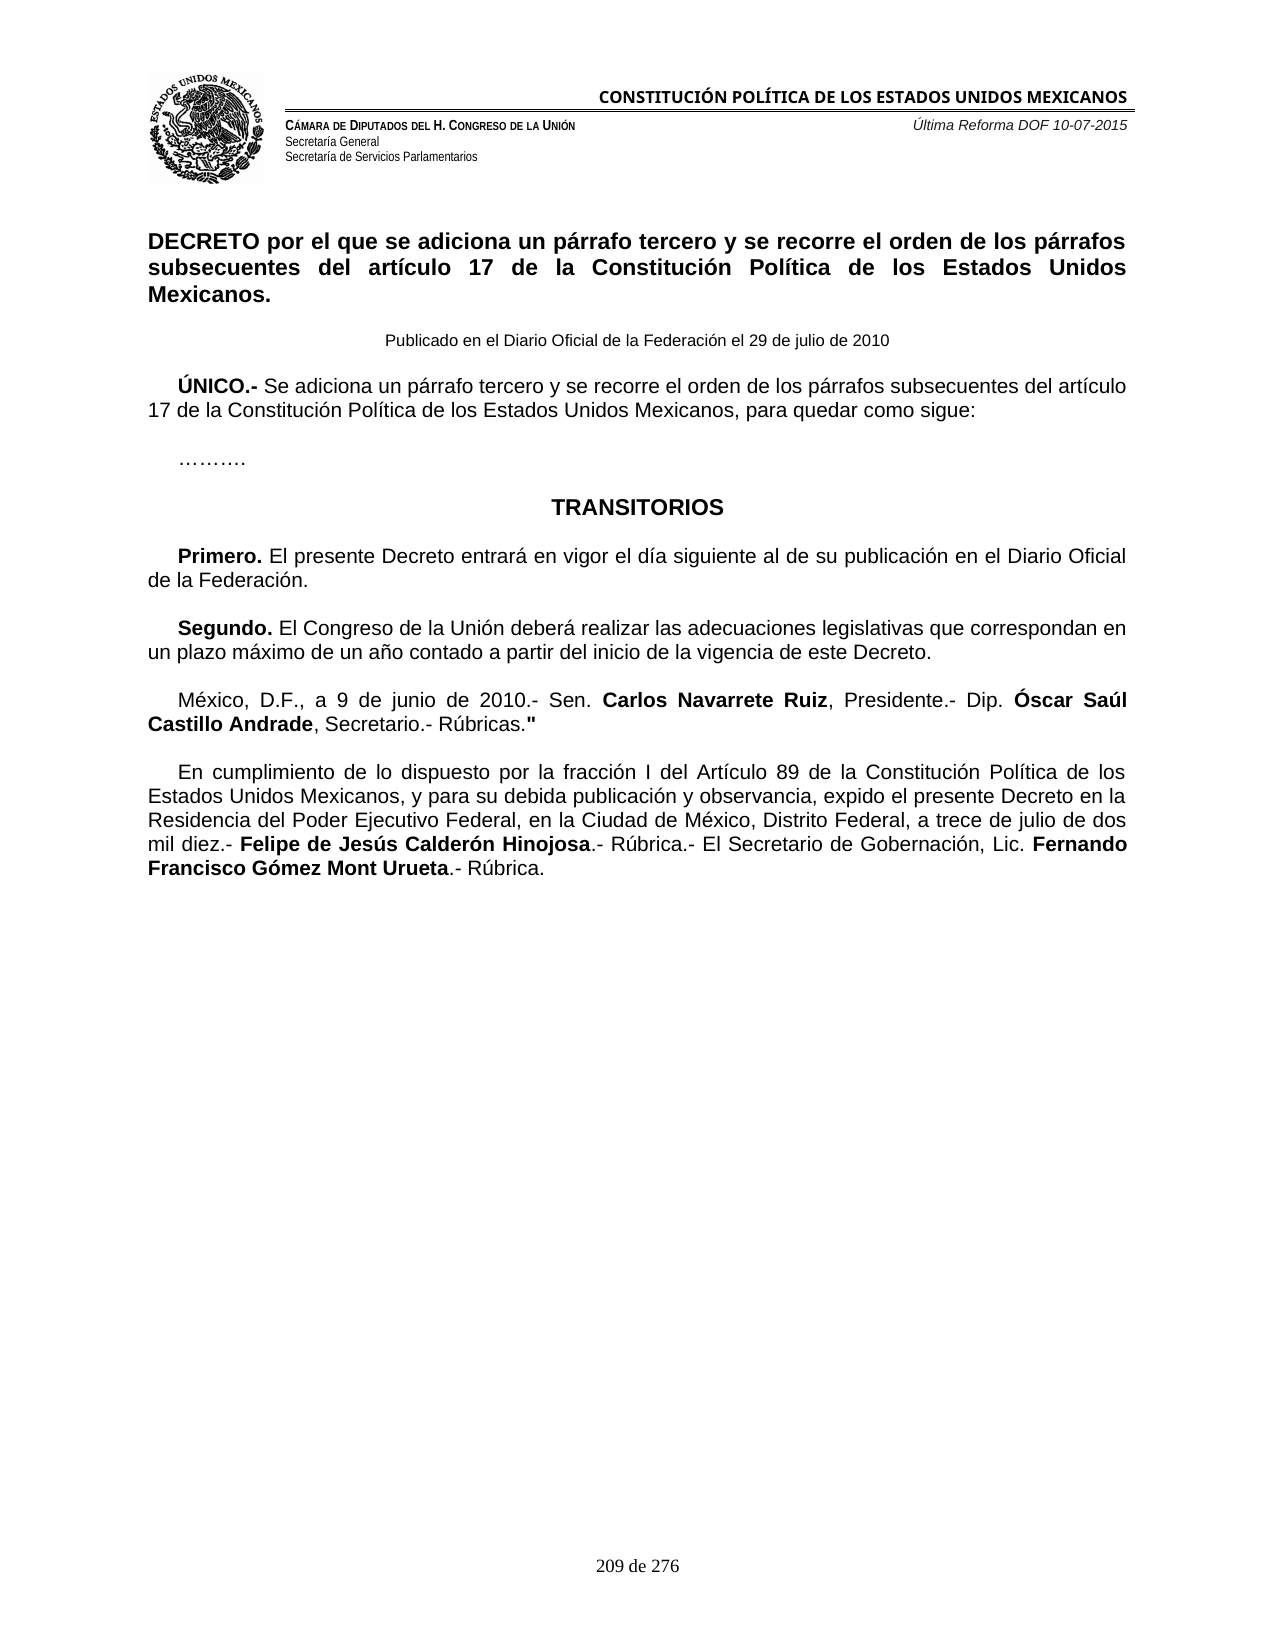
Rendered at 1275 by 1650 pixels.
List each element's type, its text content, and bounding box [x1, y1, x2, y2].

text En cumplimiento de lo dispuesto por la fracción I del Artículo 89 de la Constitución Política de los Estados Unidos Mexicanos, y para su debida publicación y observancia, expido el presente Decreto en la Residencia del Poder Ejecutivo Federal, en la Ciudad de México, Distrito Federal, a trece de julio de dos mil diez.- Felipe de Jesús Calderón Hinojosa.- Rúbrica.- El Secretario de Gobernación, Lic. Fernando Francisco Gómez Mont Urueta.- Rúbrica. [148, 760, 1127, 880]
text DECRETO por el que se adiciona un párrafo tercero y se recorre el orden de los párrafos subsecuentes del artículo 17 de la Constitución Política de los Estados Unidos Mexicanos. [148, 228, 1127, 307]
text TRANSITORIOS [148, 494, 1127, 520]
text Publicado en el Diario Oficial de la Federación el 29 de julio de 2010 [148, 331, 1127, 350]
text México, D.F., a 9 de junio de 2010.- Sen. Carlos Navarrete Ruiz, Presidente.- Dip. Óscar Saúl Castillo Andrade, Secretario.- Rúbricas." [148, 688, 1127, 736]
text ÚNICO.- Se adiciona un párrafo tercero y se recorre el orden de los párrafos subsecuentes del artículo 17 de la Constitución Política de los Estados Unidos Mexicanos, para quedar como sigue: [148, 374, 1127, 422]
text Segundo. El Congreso de la Unión deberá realizar las adecuaciones legislativas que correspondan en un plazo máximo de un año contado a partir del inicio de la vigencia de este Decreto. [148, 616, 1127, 664]
text ………. [148, 446, 1127, 470]
text Primero. El presente Decreto entrará en vigor el día siguiente al de su publicación en el Diario Oficial de la Federación. [148, 544, 1127, 592]
